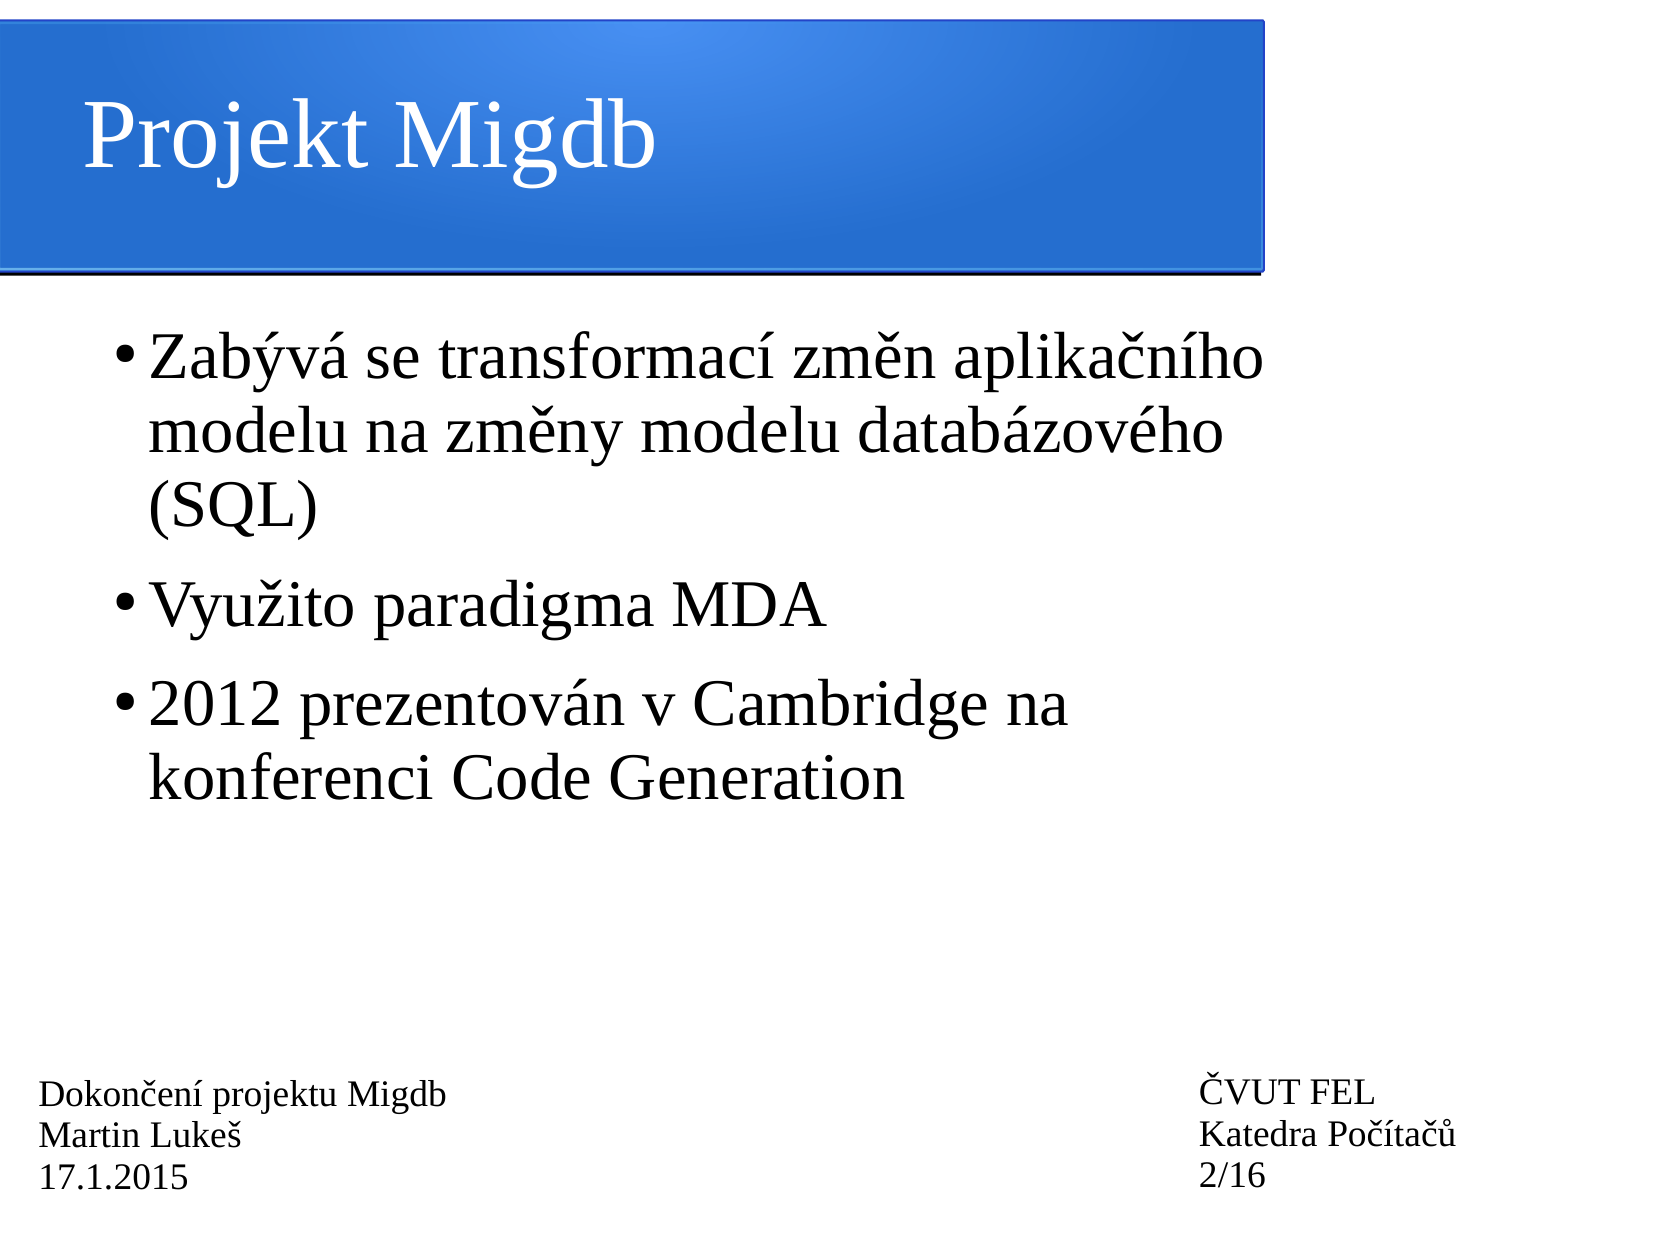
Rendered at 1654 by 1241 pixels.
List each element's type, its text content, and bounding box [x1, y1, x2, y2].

text_box Dokončení projektu Migdb Martin Lukeš 17.1.2015 [23, 1065, 1087, 1205]
text_box ČVUT FEL Katedra Počítačů <number>/16 [1184, 1063, 1571, 1204]
list Zabývá se transformací změn aplikačního modelu na změny modelu databázového (SQL) Využito paradigma MDA 2012 prezentován v Cambridge na konferenci Code Generation [77, 318, 1347, 1039]
text_box Projekt Migdb [82, 79, 688, 190]
